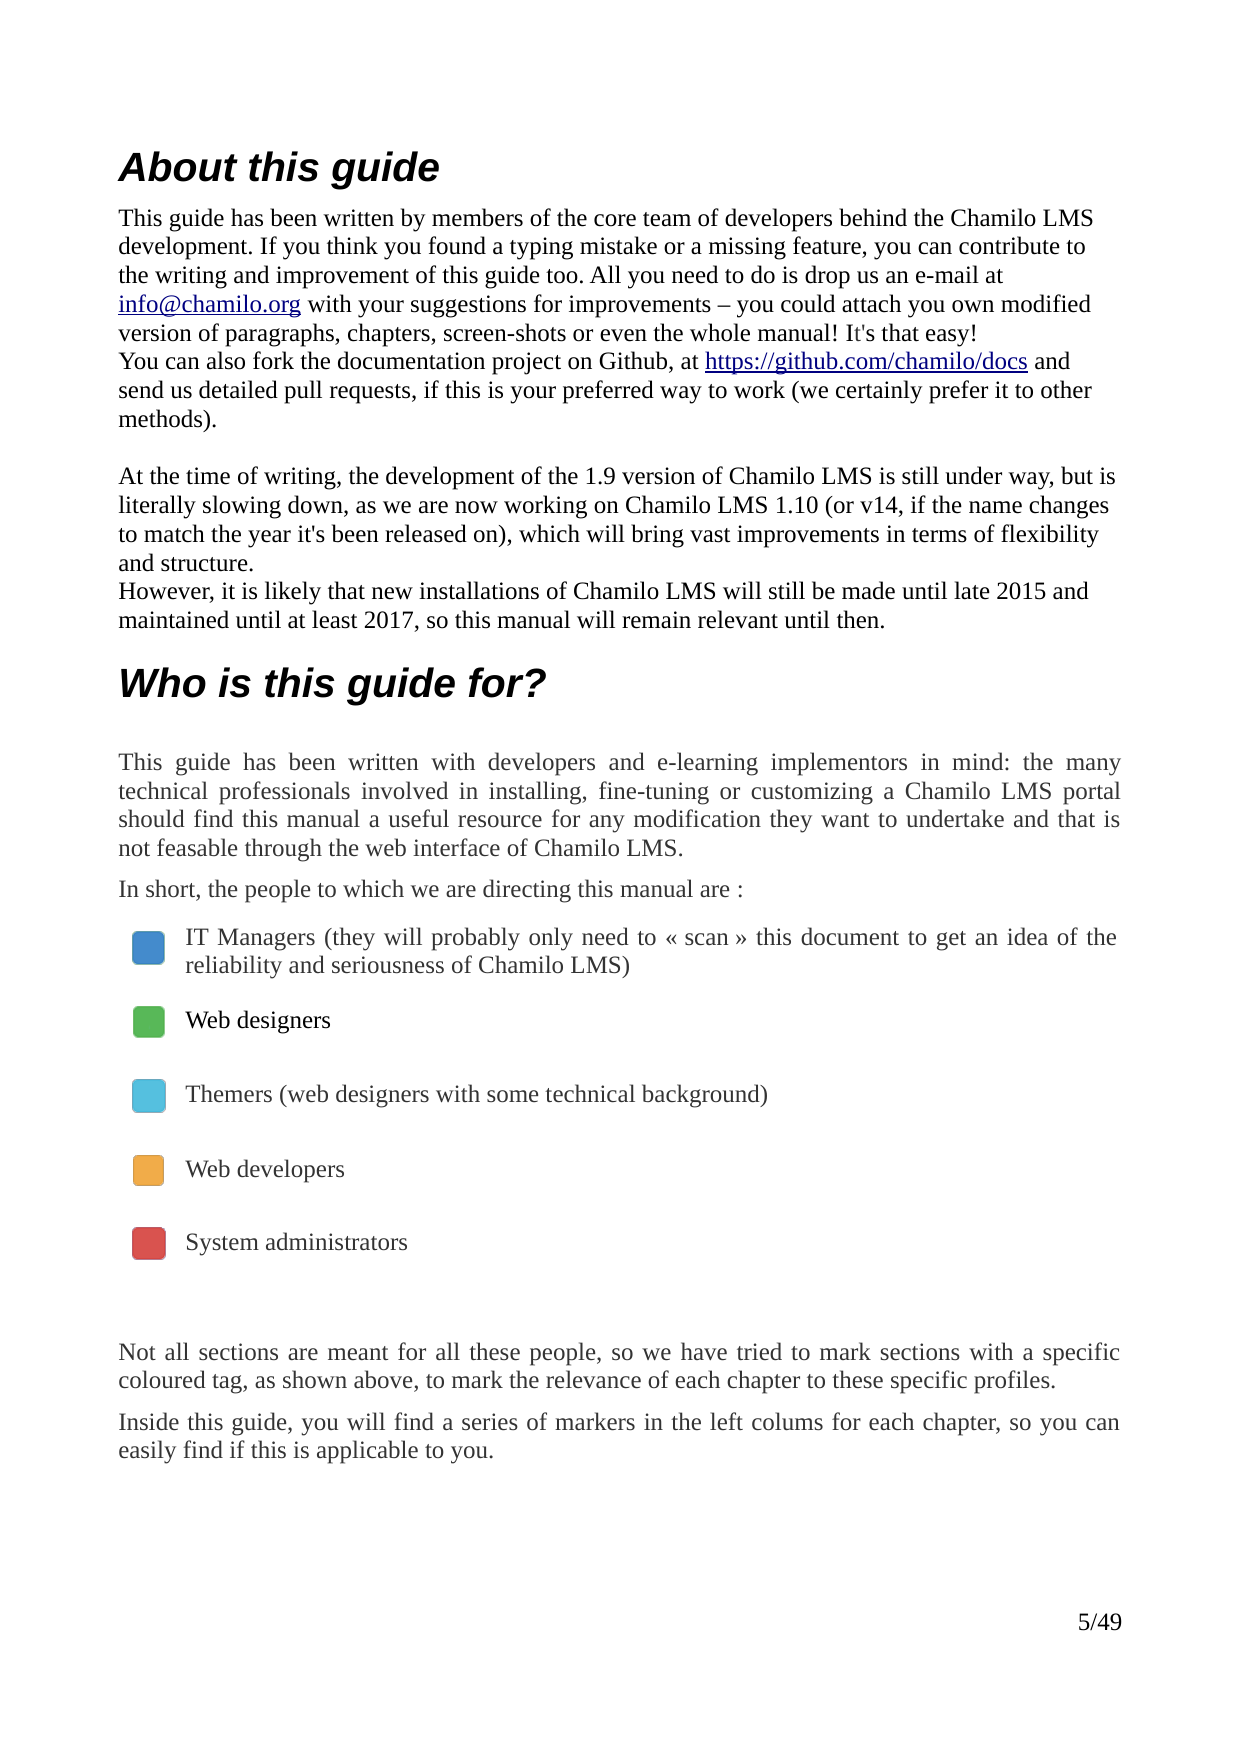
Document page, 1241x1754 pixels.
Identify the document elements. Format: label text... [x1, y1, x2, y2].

table_cell [118, 1149, 179, 1221]
text Not all sections are meant for all these people, so we have tried to mark sections with a specific coloured tag, as shown above, to mark the relevance of each chapter to these specific profiles. [118, 1337, 1122, 1394]
text In short, the people to which we are directing this manual are : [118, 874, 1122, 903]
table_cell Web developers [180, 1149, 1123, 1221]
table_header [118, 916, 179, 1000]
text This guide has been written with developers and e-learning implementors in mind: the many technical professionals involved in installing, fine-tuning or customizing a Chamilo LMS portal should find this manual a useful resource for any modification they want to undertake and that is not feasable through the web interface of Chamilo LMS. [118, 747, 1122, 862]
text You can also fork the documentation project on Github, at https://github.com/chamilo/docs and send us detailed pull requests, if this is your preferred way to work (we certainly prefer it to other methods). [118, 346, 1122, 433]
table_cell System administrators [180, 1221, 1123, 1295]
text Inside this guide, you will find a series of markers in the left colums for each chapter, so you can easily find if this is applicable to you. [118, 1407, 1122, 1464]
picture [131, 930, 166, 966]
picture [131, 1226, 167, 1261]
subtitle About this guide [118, 143, 1122, 190]
table_header IT Managers (they will probably only need to « scan » this document to get an idea of the reliability and seriousness of Chamilo LMS) [180, 916, 1123, 1000]
picture [131, 1078, 167, 1114]
table_cell Web designers [180, 1000, 1123, 1073]
text However, it is likely that new installations of Chamilo LMS will still be made until late 2015 and maintained until at least 2017, so this manual will remain relevant until then. [118, 576, 1122, 634]
table_cell [118, 1221, 179, 1295]
picture [132, 1154, 165, 1187]
subtitle Who is this guide for? [118, 659, 1122, 706]
table_cell [118, 1073, 179, 1148]
picture [132, 1005, 166, 1039]
text At the time of writing, the development of the 1.9 version of Chamilo LMS is still under way, but is literally slowing down, as we are now working on Chamilo LMS 1.10 (or v14, if the name changes to match the year it's been released on), which will bring vast improvements in terms of flexibility and structure. [118, 461, 1122, 576]
text This guide has been written by members of the core team of developers behind the Chamilo LMS development. If you think you found a typing mistake or a missing feature, you can contribute to the writing and improvement of this guide too. All you need to do is drop us an e-mail at info@chamilo.org with your suggestions for improvements – you could attach you own modified version of paragraphs, chapters, screen-shots or even the whole manual! It's that easy! [118, 203, 1122, 346]
table_cell Themers (web designers with some technical background) [180, 1073, 1123, 1148]
table_cell [118, 1000, 179, 1073]
